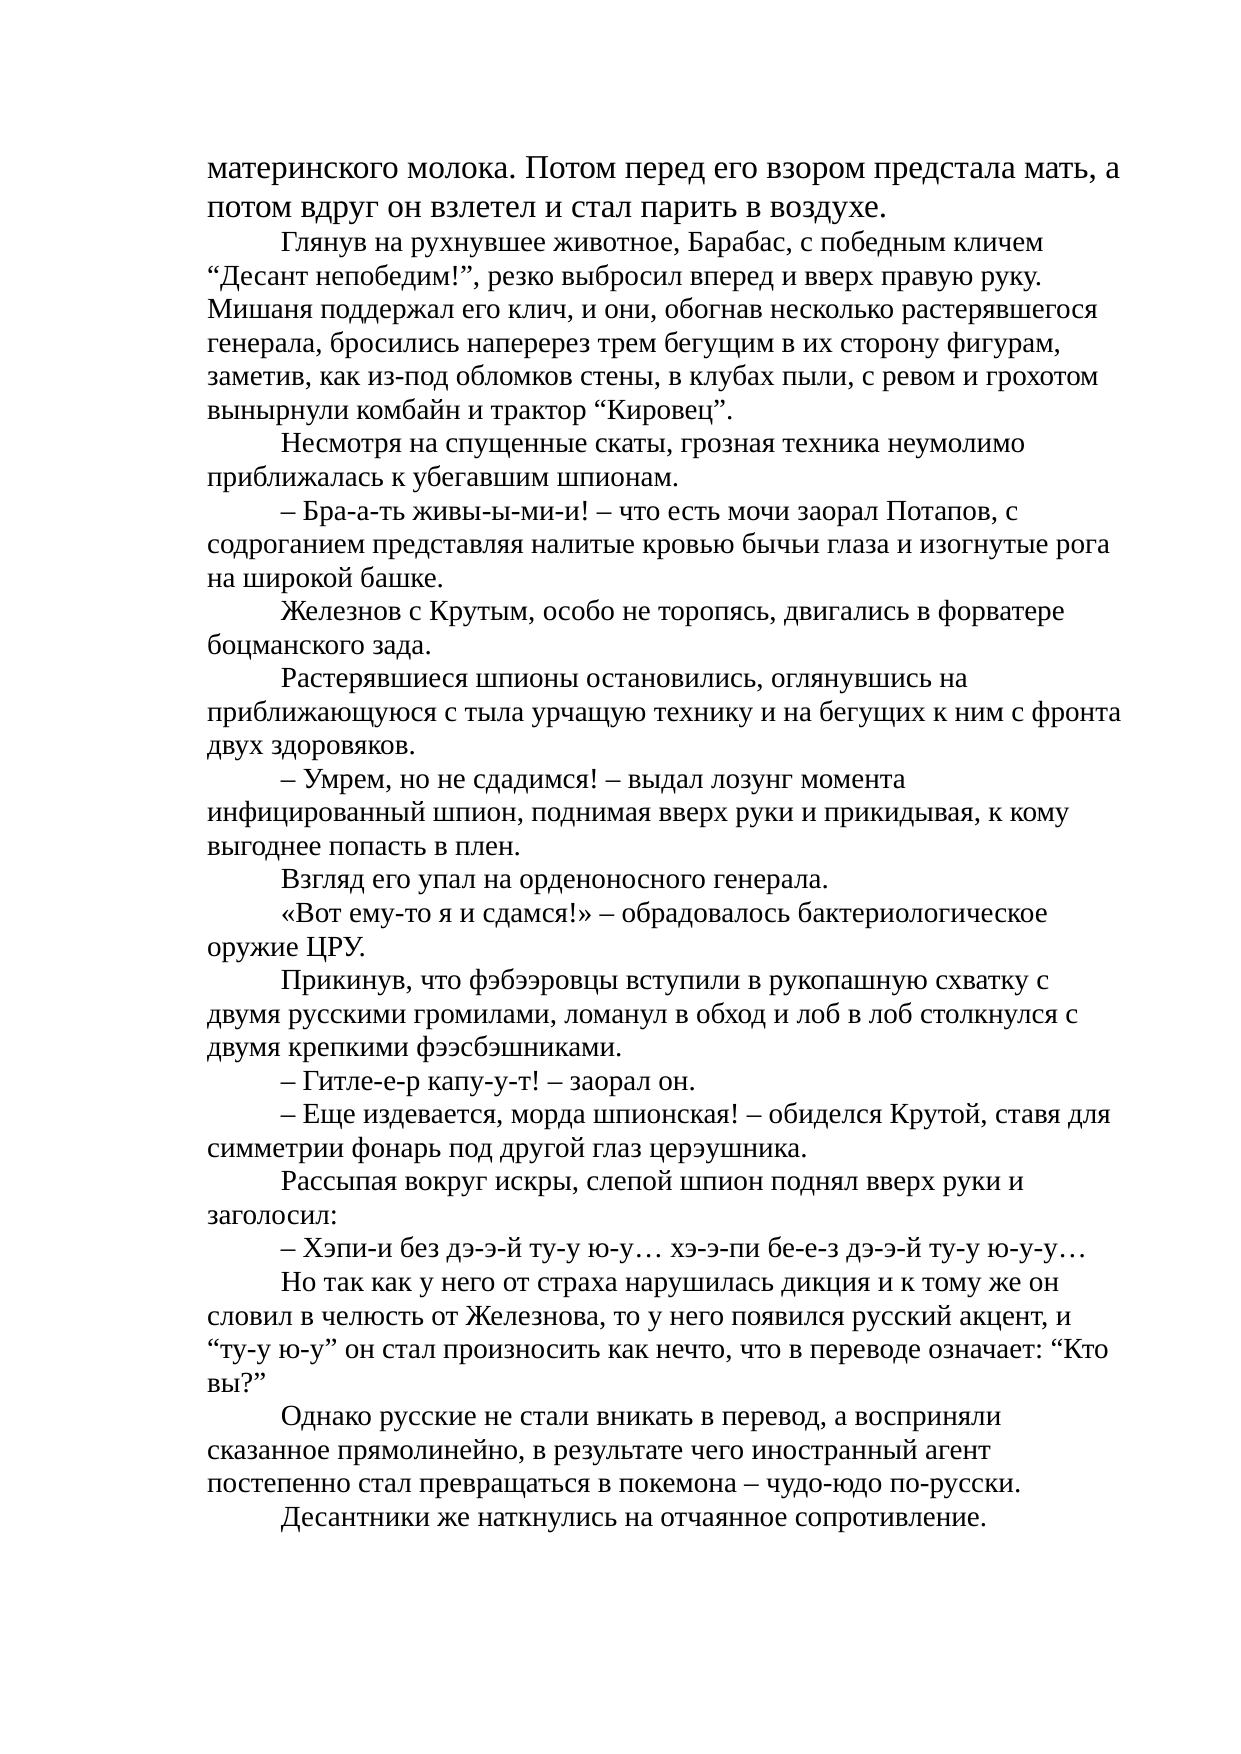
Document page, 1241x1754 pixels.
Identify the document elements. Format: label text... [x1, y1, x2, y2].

text Железнов с Крутым, особо не торопясь, двигались в форватере боцманского зада. [207, 593, 1122, 660]
text Несмотря на спущенные скаты, грозная техника неумолимо приближалась к убегавшим шпионам. [207, 426, 1122, 493]
text – Умрем, но не сдадимся! – выдал лозунг момента инфицированный шпион, поднимая вверх руки и прикидывая, к кому выгоднее попасть в плен. [207, 761, 1122, 862]
text Рассыпая вокруг искры, слепой шпион поднял вверх руки и заголосил: [207, 1163, 1122, 1231]
text «Вот ему-то я и сдамся!» – обрадовалось бактериологическое оружие ЦРУ. [207, 895, 1122, 962]
text Однако русские не стали вникать в перевод, а восприняли сказанное прямолинейно, в результате чего иностранный агент постепенно стал превращаться в покемона – чудо-юдо по-русски. [207, 1398, 1122, 1499]
text – Гитле-е-р капу-у-т! – заорал он. [207, 1063, 1122, 1096]
text Растерявшиеся шпионы остановились, оглянувшись на приближающуюся с тыла урчащую технику и на бегущих к ним с фронта двух здоровяков. [207, 660, 1122, 761]
text материнского молока. Потом перед его взором предстала мать, а потом вдруг он взлетел и стал парить в воздухе. [207, 148, 1122, 224]
text Взгляд его упал на орденоносного генерала. [207, 862, 1122, 895]
text Глянув на рухнувшее животное, Барабас, с победным кличем “Десант непобедим!”, резко выбросил вперед и вверх правую руку. Мишаня поддержал его клич, и они, обогнав несколько растерявшегося генерала, бросились наперерез трем бегущим в их сторону фигурам, заметив, как из-под обломков стены, в клубах пыли, с ревом и грохотом вынырнули комбайн и трактор “Кировец”. [207, 224, 1122, 426]
text Десантники же наткнулись на отчаянное сопротивление. [207, 1499, 1122, 1532]
text Прикинув, что фэбээровцы вступили в рукопашную схватку с двумя русскими громилами, ломанул в обход и лоб в лоб столкнулся с двумя крепкими фээсбэшниками. [207, 962, 1122, 1063]
text – Бра-а-ть живы-ы-ми-и! – что есть мочи заорал Потапов, с содроганием представляя налитые кровью бычьи глаза и изогнутые рога на широкой башке. [207, 493, 1122, 593]
text – Хэпи-и без дэ-э-й ту-у ю-у… хэ-э-пи бе-е-з дэ-э-й ту-у ю-у-у… [207, 1231, 1122, 1264]
text – Еще издевается, морда шпионская! – обиделся Крутой, ставя для симметрии фонарь под другой глаз церэушника. [207, 1096, 1122, 1163]
text Но так как у него от страха нарушилась дикция и к тому же он словил в челюсть от Железнова, то у него появился русский акцент, и “ту-у ю-у” он стал произносить как нечто, что в переводе означает: “Кто вы?” [207, 1264, 1122, 1398]
